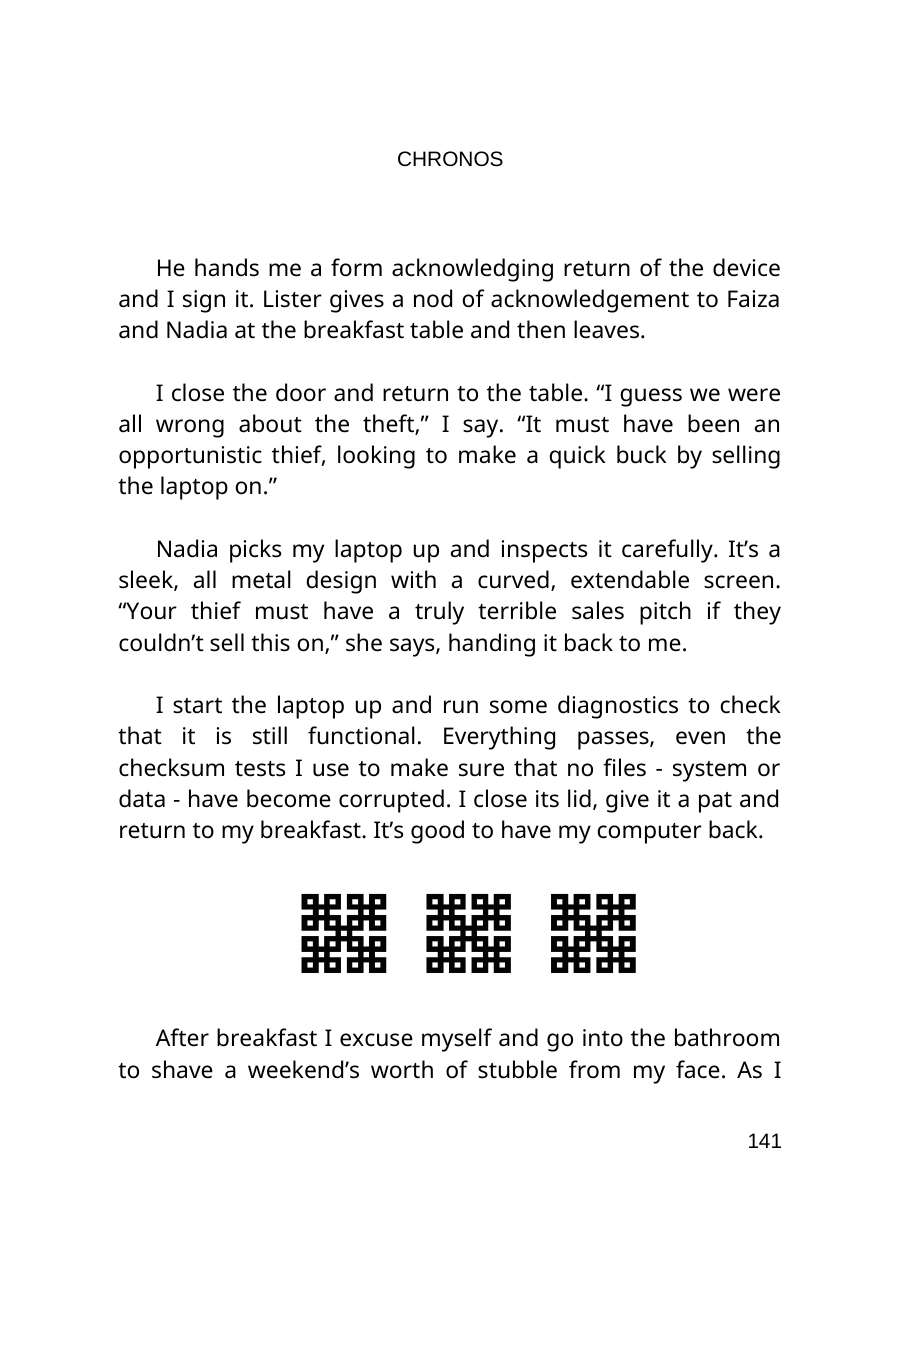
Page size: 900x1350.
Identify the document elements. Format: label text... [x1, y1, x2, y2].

text He hands me a form acknowledging return of the device and I sign it. Lister gives a nod of acknowledgement to Faiza and Nadia at the breakfast table and then leaves. [118, 251, 782, 345]
text I close the door and return to the table. “I guess we were all wrong about the theft,” I say. “It must have been an opportunistic thief, looking to make a quick buck by selling the laptop on.” [118, 376, 782, 501]
text Nadia picks my laptop up and inspects it carefully. It’s a sleek, all metal design with a curved, extendable screen. “Your thief must have a truly terrible sales pitch if they couldn’t sell this on,” she says, handing it back to me. [118, 533, 782, 658]
text I start the laptop up and run some diagnostics to check that it is still functional. Everything passes, even the checksum tests I use to make sure that no files - system or data - have become corrupted. I close its lid, give it a pat and return to my breakfast. It’s good to have my computer back. [118, 689, 782, 845]
text After breakfast I excuse myself and go into the bathroom to shave a weekend’s worth of stubble from my face. As I [118, 1022, 782, 1085]
picture [281, 876, 657, 991]
